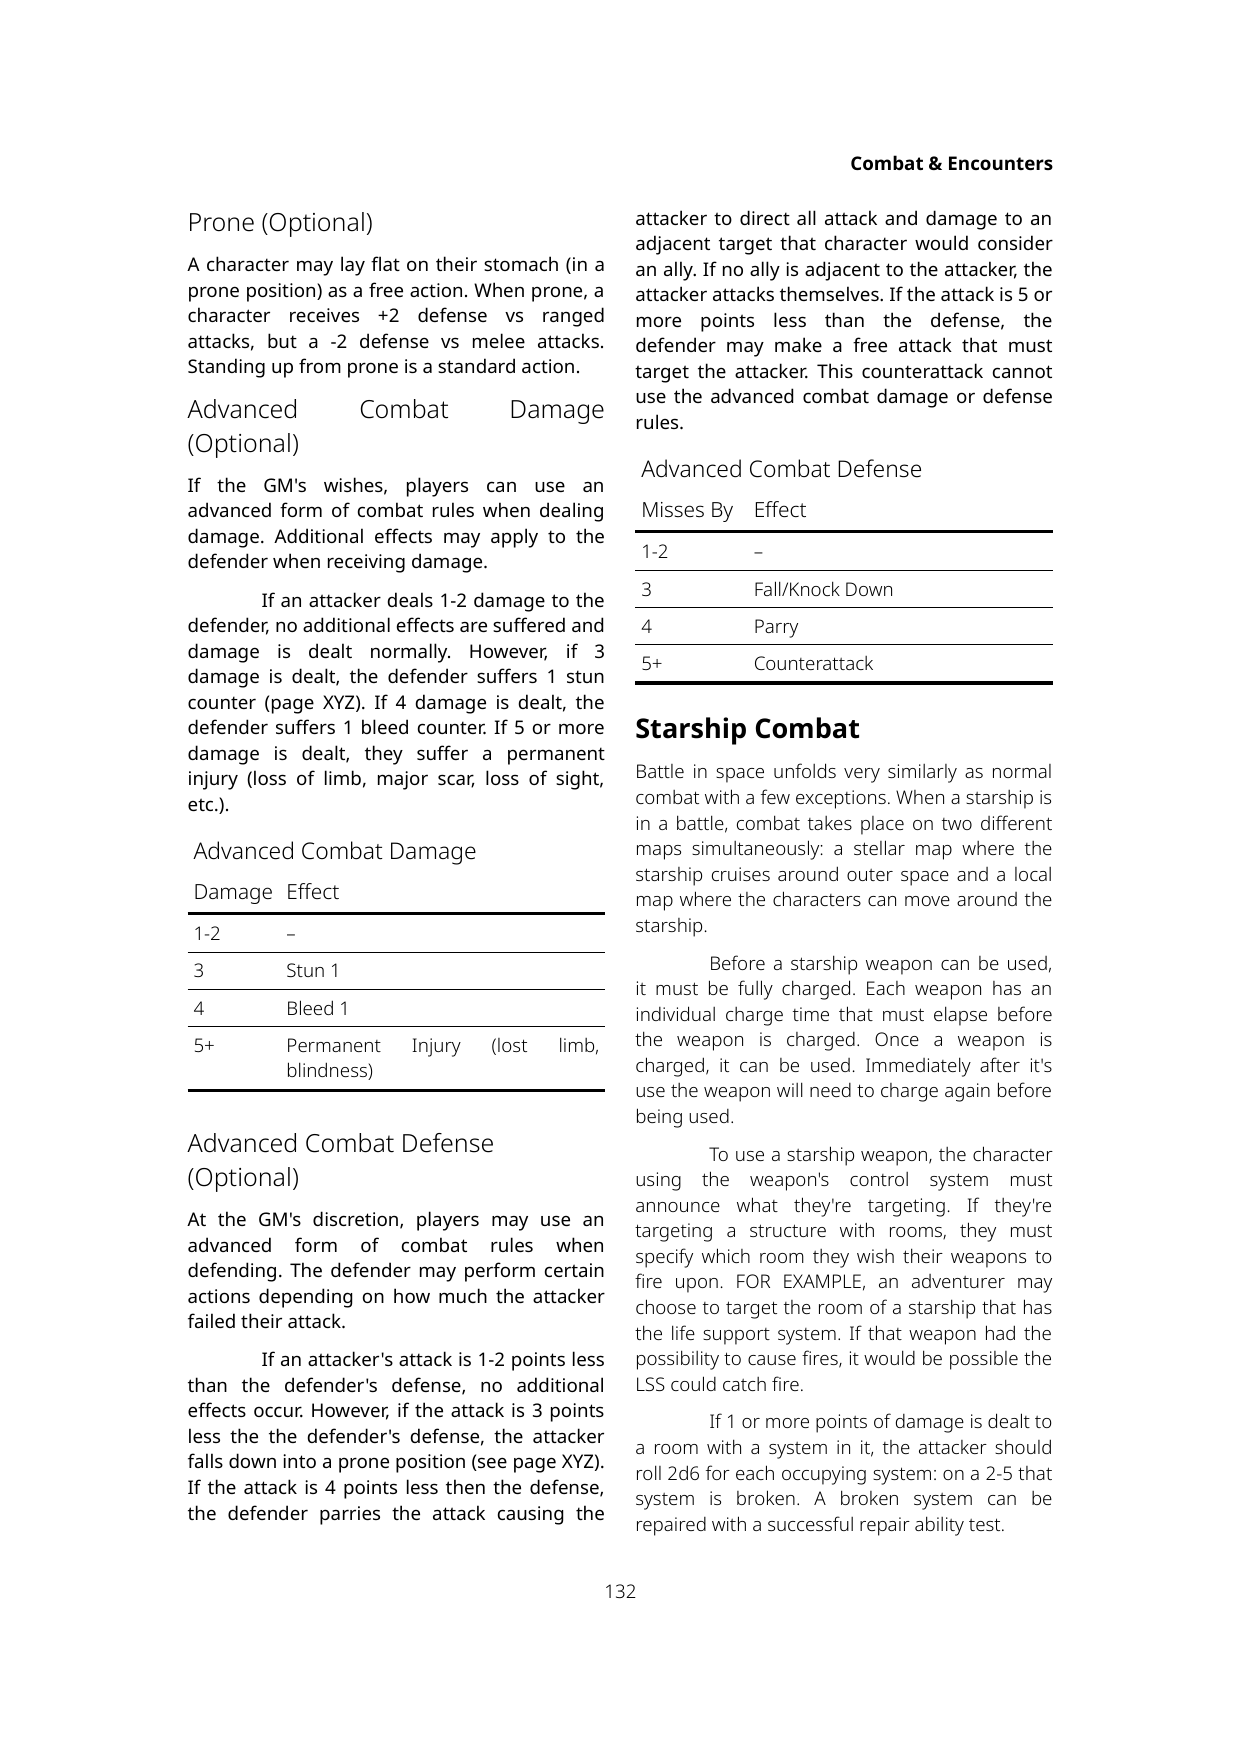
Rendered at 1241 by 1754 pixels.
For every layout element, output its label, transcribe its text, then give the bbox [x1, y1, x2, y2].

table_cell Misses By [635, 490, 748, 530]
text Battle in space unfolds very similarly as normal combat with a few exceptions. When a starship is in a battle, combat takes place on two different maps simultaneously: a stellar map where the starship cruises around outer space and a local map where the characters can move around the starship. [635, 759, 1053, 937]
table_cell – [281, 915, 605, 952]
table_cell Parry [748, 608, 1053, 644]
table_cell Permanent Injury (lost limb, blindness) [281, 1027, 605, 1089]
text Advanced Combat Defense (Optional) [187, 1092, 605, 1194]
text attacker to direct all attack and damage to an adjacent target that character would consider an ally. If no ally is adjacent to the attacker, the attacker attacks themselves. If the attack is 5 or more points less than the defense, the defender may make a free attack that must target the attacker. This counterattack cannot use the advanced combat damage or defense rules. [635, 205, 1053, 435]
table_cell 4 [635, 608, 748, 644]
table_cell – [748, 533, 1053, 570]
table_cell 5+ [188, 1027, 281, 1089]
table_header Advanced Combat Defense [635, 447, 1053, 490]
text At the GM's discretion, players may use an advanced form of combat rules when defending. The defender may perform certain actions depending on how much the attacker failed their attack. [187, 1207, 605, 1334]
text A character may lay flat on their stomach (in a prone position) as a free action. When prone, a character receives +2 defense vs ranged attacks, but a -2 defense vs melee attacks. Standing up from prone is a standard action. [187, 252, 605, 379]
text Before a starship weapon can be used, it must be fully charged. Each weapon has an individual charge time that must elapse before the weapon is charged. Once a weapon is charged, it can be used. Immediately after it's use the weapon will need to charge again before being used. [635, 950, 1053, 1129]
subtitle Starship Combat [635, 709, 1053, 746]
text Prone (Optional) [187, 205, 605, 239]
table_cell Effect [748, 490, 1053, 530]
table_cell 5+ [635, 645, 748, 681]
table_cell Counterattack [748, 645, 1053, 681]
table_cell 3 [635, 571, 748, 607]
table_cell Fall/Knock Down [748, 571, 1053, 607]
table_cell 3 [188, 953, 281, 989]
text If 1 or more points of damage is dealt to a room with a system in it, the attacker should roll 2d6 for each occupying system: on a 2-5 that system is broken. A broken system can be repaired with a successful repair ability test. [635, 1409, 1053, 1536]
table_cell Stun 1 [281, 953, 605, 989]
table_cell 1-2 [188, 915, 281, 952]
table_cell 4 [188, 990, 281, 1026]
text If an attacker deals 1-2 damage to the defender, no additional effects are suffered and damage is dealt normally. However, if 3 damage is dealt, the defender suffers 1 stun counter (page XYZ). If 4 damage is dealt, the defender suffers 1 bleed counter. If 5 or more damage is dealt, they suffer a permanent injury (loss of limb, major scar, loss of sight, etc.). [187, 587, 605, 817]
text If an attacker's attack is 1-2 points less than the defender's defense, no additional effects occur. However, if the attack is 3 points less the the defender's defense, the attacker falls down into a prone position (see page XYZ). If the attack is 4 points less then the defense, the defender parries the attack causing the [187, 1347, 605, 1525]
text If the GM's wishes, players can use an advanced form of combat rules when dealing damage. Additional effects may apply to the defender when receiving damage. [187, 472, 605, 574]
table_cell Bleed 1 [281, 990, 605, 1026]
text Advanced Combat Damage (Optional) [187, 392, 605, 460]
table_header Advanced Combat Damage [188, 829, 605, 872]
text To use a starship weapon, the character using the weapon's control system must announce what they're targeting. If they're targeting a structure with rooms, they must specify which room they wish their weapons to fire upon. FOR EXAMPLE, an adventurer may choose to target the room of a starship that has the life support system. If that weapon had the possibility to cause fires, it would be possible the LSS could catch fire. [635, 1141, 1053, 1396]
table_cell Effect [281, 872, 605, 912]
table_cell 1-2 [635, 533, 748, 570]
table_cell Damage [188, 872, 281, 912]
